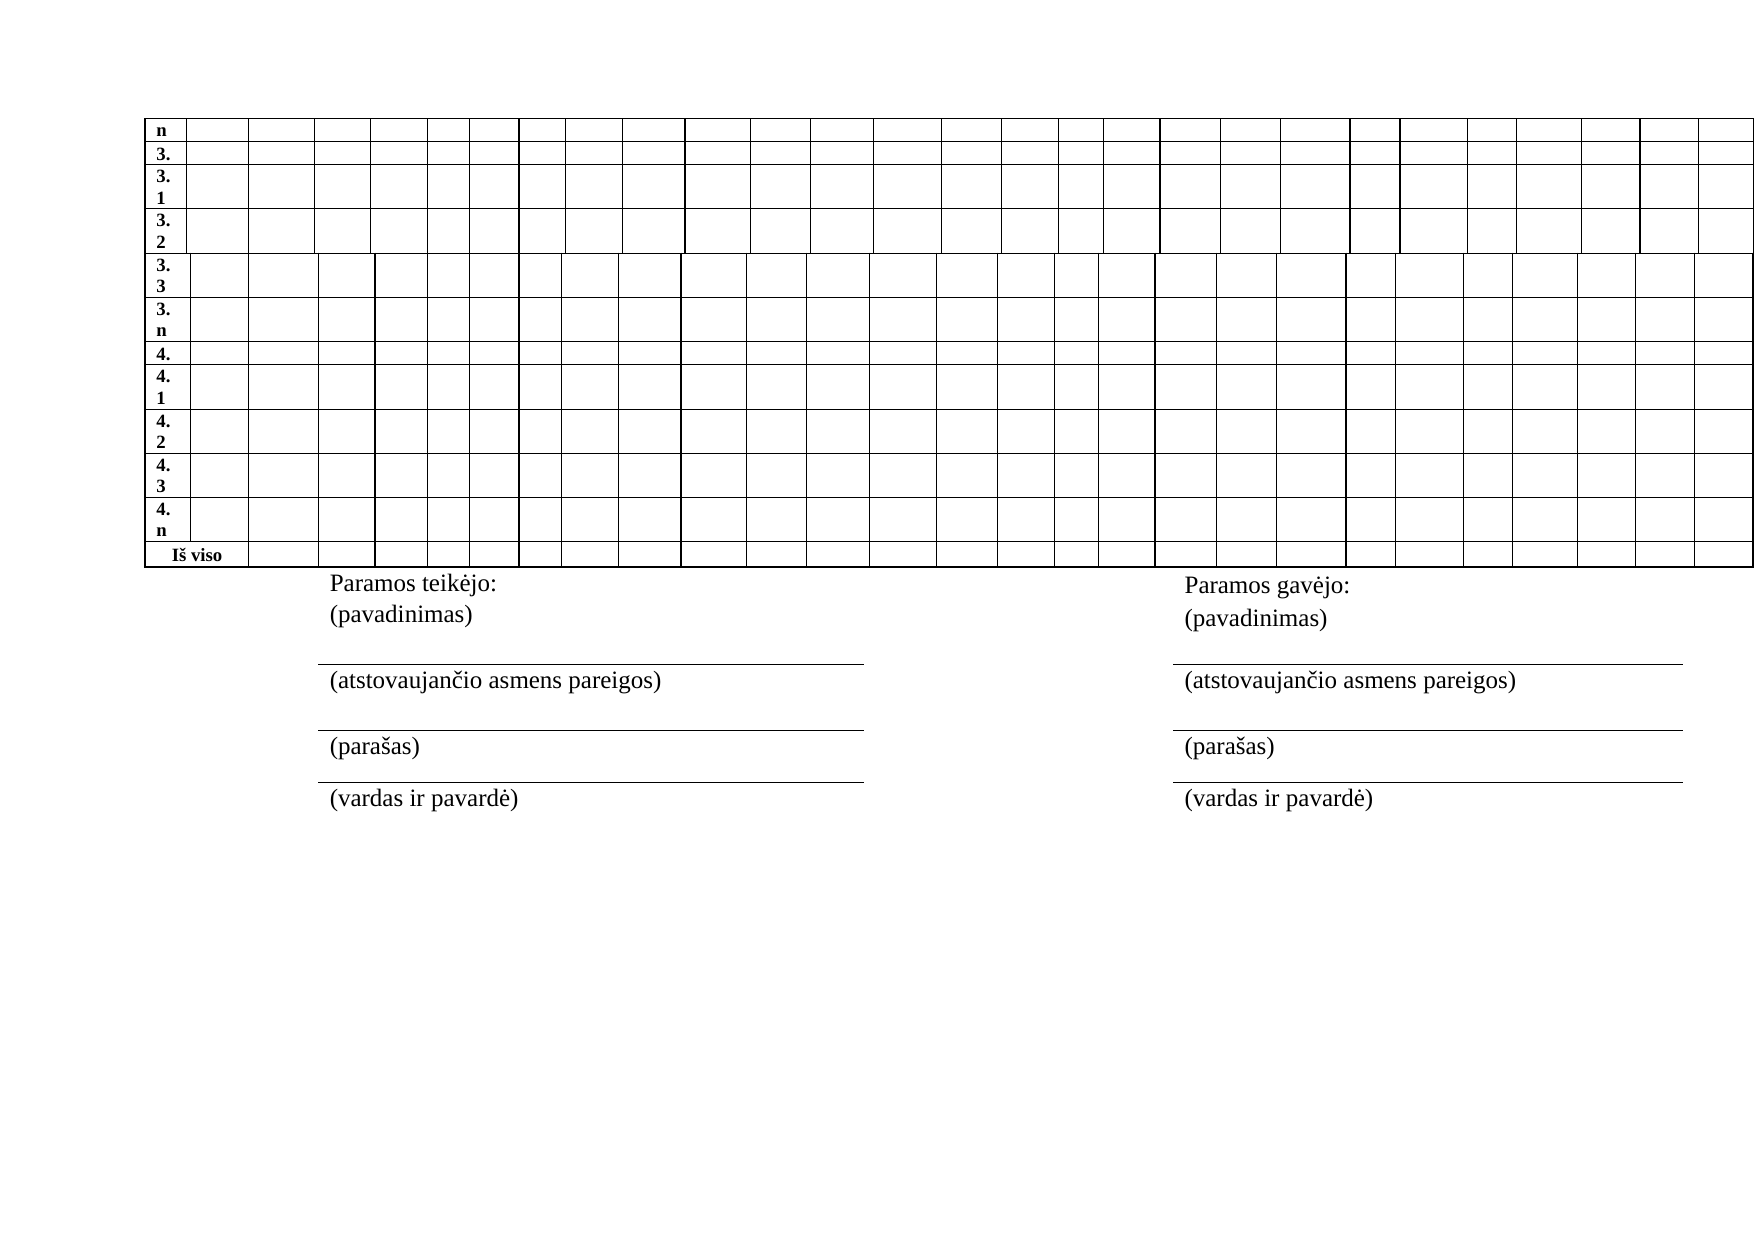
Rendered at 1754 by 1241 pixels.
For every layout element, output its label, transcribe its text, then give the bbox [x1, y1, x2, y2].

table_cell [470, 410, 518, 453]
table_cell [428, 298, 469, 341]
table_cell 4. [146, 342, 190, 364]
table_cell [117, 566, 145, 599]
table_cell (parašas) [1173, 731, 1683, 763]
table_cell [428, 498, 469, 541]
table_cell (pavadinimas) [318, 599, 864, 632]
table_cell [913, 568, 975, 599]
table_cell (pavadinimas) [1173, 599, 1683, 632]
table_cell [428, 119, 469, 141]
table_cell [249, 342, 318, 364]
table_cell [319, 454, 374, 497]
table_cell [1277, 410, 1345, 453]
table_cell [975, 697, 1019, 730]
table_cell [619, 365, 680, 408]
table_cell [1116, 782, 1173, 812]
table_cell [376, 498, 427, 541]
table_cell [1156, 365, 1216, 408]
table_cell [1695, 454, 1752, 497]
table_cell [1513, 410, 1577, 453]
table_cell [1002, 119, 1058, 141]
table_cell [619, 498, 680, 541]
table_cell [315, 142, 370, 164]
table_cell [1221, 119, 1280, 141]
table_cell [913, 664, 975, 697]
table_cell [1281, 119, 1349, 141]
table_cell [1464, 542, 1512, 566]
table_cell [623, 119, 684, 141]
table_cell [1002, 165, 1058, 208]
table_cell [870, 410, 936, 453]
table_cell [942, 165, 1001, 208]
table_cell [1055, 454, 1098, 497]
table_cell [807, 254, 869, 297]
table_cell [428, 165, 469, 208]
table_cell [191, 254, 248, 297]
table_cell [1277, 454, 1345, 497]
table_cell [203, 730, 318, 763]
table_cell [1277, 254, 1345, 297]
table_cell [1636, 298, 1694, 341]
table_cell [1217, 342, 1276, 364]
table_cell [1396, 298, 1463, 341]
table_cell [874, 165, 941, 208]
table_cell [376, 342, 427, 364]
table_cell [623, 209, 684, 252]
table_cell [864, 568, 913, 599]
table_cell [807, 498, 869, 541]
table_cell [1277, 365, 1345, 408]
table_cell [249, 542, 318, 566]
table_cell [376, 454, 427, 497]
table_cell [428, 365, 469, 408]
table_cell [1075, 568, 1116, 599]
table_cell [319, 498, 374, 541]
table_cell [1075, 730, 1116, 763]
table_cell [562, 254, 618, 297]
table_cell [1055, 365, 1098, 408]
table_cell [874, 209, 941, 252]
table_cell [562, 498, 618, 541]
table_cell [1636, 342, 1694, 364]
table_cell [864, 782, 913, 812]
table_cell [686, 209, 750, 252]
table_cell [249, 165, 314, 208]
table_cell [1075, 664, 1116, 697]
table_cell [1578, 298, 1635, 341]
table_cell [682, 410, 746, 453]
table_cell [562, 342, 618, 364]
table_cell [520, 365, 561, 408]
table_cell [319, 410, 374, 453]
table_cell [1059, 209, 1103, 252]
table_cell [747, 254, 806, 297]
table_cell [1513, 254, 1577, 297]
table_cell [1513, 298, 1577, 341]
table_cell [682, 498, 746, 541]
table_cell [1075, 697, 1116, 730]
table_cell [1641, 142, 1698, 164]
table_cell [470, 119, 518, 141]
table_cell [117, 497, 144, 541]
table_cell [191, 365, 248, 408]
table_cell [520, 165, 565, 208]
table_cell (vardas ir pavardė) [318, 783, 864, 812]
table_cell [376, 410, 427, 453]
table_cell [1636, 454, 1694, 497]
table_cell [117, 599, 145, 632]
table_cell [811, 119, 873, 141]
table_cell [1401, 119, 1467, 141]
table_cell [117, 664, 145, 697]
table_cell [315, 209, 370, 252]
table_cell [376, 298, 427, 341]
table_cell [191, 298, 248, 341]
table_cell [751, 209, 810, 252]
table_cell [1347, 254, 1395, 297]
table_cell [566, 209, 622, 252]
table_cell [187, 165, 248, 208]
table_cell [747, 365, 806, 408]
table_cell [1156, 498, 1216, 541]
table_cell [1578, 498, 1635, 541]
table_cell [117, 341, 144, 364]
table_cell [1002, 142, 1058, 164]
table_cell [566, 119, 622, 141]
table_cell [1281, 209, 1349, 252]
table_cell [249, 365, 318, 408]
table_cell [1156, 410, 1216, 453]
table_cell [975, 730, 1019, 763]
table_cell [470, 298, 518, 341]
table_cell [1396, 410, 1463, 453]
table_cell [1104, 142, 1159, 164]
table_cell [864, 664, 913, 697]
table_cell (vardas ir pavardė) [1173, 783, 1683, 812]
table_cell 3.3 [146, 254, 190, 297]
table_cell [874, 119, 941, 141]
table_cell [1173, 763, 1683, 782]
table_cell [864, 599, 913, 632]
table_cell 3.n [146, 298, 190, 341]
table_cell [249, 254, 318, 297]
table_cell [203, 599, 318, 632]
table_cell [1351, 209, 1399, 252]
table_cell [145, 782, 203, 812]
table_cell [1161, 165, 1220, 208]
table_cell [1351, 119, 1399, 141]
table_cell [998, 298, 1054, 341]
table_cell [1277, 498, 1345, 541]
table_cell [428, 342, 469, 364]
table_cell [1641, 119, 1698, 141]
table_cell [998, 342, 1054, 364]
table_cell [1699, 142, 1753, 164]
table_cell [319, 254, 374, 297]
table_cell [249, 298, 318, 341]
table_cell [619, 342, 680, 364]
table_cell 3.1 [146, 165, 186, 208]
table_cell [1277, 298, 1345, 341]
table_cell [1683, 763, 1754, 782]
table_cell [470, 254, 518, 297]
table_cell [1221, 165, 1280, 208]
table_cell [1699, 119, 1753, 141]
table_cell [1401, 165, 1467, 208]
table_cell [870, 454, 936, 497]
table_cell [870, 298, 936, 341]
table_cell [998, 410, 1054, 453]
table_cell [1578, 342, 1635, 364]
table_cell [682, 542, 746, 566]
table_cell [1396, 254, 1463, 297]
table_cell [1104, 209, 1159, 252]
table_cell [203, 697, 318, 730]
table_cell [1513, 454, 1577, 497]
table_cell [807, 298, 869, 341]
table_cell [1699, 165, 1753, 208]
table_cell [1217, 410, 1276, 453]
table_cell [1104, 165, 1159, 208]
table_cell [1396, 342, 1463, 364]
table_cell [1156, 254, 1216, 297]
table_cell [318, 632, 864, 664]
table_cell [470, 454, 518, 497]
table_cell [619, 454, 680, 497]
table_cell [1641, 165, 1698, 208]
table_cell [1221, 142, 1280, 164]
table_cell [145, 763, 203, 782]
table_cell [1695, 498, 1752, 541]
table_cell [1347, 498, 1395, 541]
table_cell [1396, 454, 1463, 497]
table_cell [371, 142, 427, 164]
table_cell [203, 568, 318, 599]
table_cell [1217, 542, 1276, 566]
table_cell [1055, 542, 1098, 566]
table_cell [562, 365, 618, 408]
table_cell [807, 542, 869, 566]
table_cell [870, 365, 936, 408]
table_cell 4.1 [146, 365, 190, 408]
table_cell [319, 365, 374, 408]
table_cell [1075, 782, 1116, 812]
table_cell [117, 782, 145, 812]
table_cell [1099, 542, 1154, 566]
table_cell [117, 453, 144, 497]
table_cell [1277, 542, 1345, 566]
table_cell [249, 498, 318, 541]
table_cell [203, 664, 318, 697]
table_cell [1019, 730, 1075, 763]
table_cell [1019, 632, 1075, 664]
table_cell [937, 342, 997, 364]
table_cell [1468, 209, 1516, 252]
table_cell [1683, 632, 1754, 664]
table_cell (atstovaujančio asmens pareigos) [318, 665, 864, 697]
table_cell [1517, 209, 1581, 252]
table_cell [1582, 165, 1639, 208]
table_cell [1116, 632, 1173, 664]
table_cell [376, 365, 427, 408]
table_cell [470, 542, 518, 566]
table_cell [682, 454, 746, 497]
table_cell [1075, 599, 1116, 632]
table_cell [428, 209, 469, 252]
table_cell [751, 119, 810, 141]
table_cell [318, 697, 864, 730]
table_cell [686, 119, 750, 141]
table_cell [619, 410, 680, 453]
table_cell [870, 342, 936, 364]
table_cell [975, 632, 1019, 664]
table_cell [1116, 599, 1173, 632]
table_cell [319, 298, 374, 341]
table_cell [249, 410, 318, 453]
table_cell [1217, 298, 1276, 341]
table_cell [1347, 342, 1395, 364]
table_cell [1173, 632, 1683, 664]
table_cell [145, 697, 203, 730]
table_cell [1099, 342, 1154, 364]
table_cell [1104, 119, 1159, 141]
table_cell Paramos teikėjo: [318, 568, 864, 599]
table_cell [1695, 342, 1752, 364]
table_cell [682, 298, 746, 341]
table_cell [623, 165, 684, 208]
table_cell [937, 498, 997, 541]
table_cell [117, 763, 145, 782]
table_cell [1517, 119, 1581, 141]
table_cell [117, 697, 145, 730]
table_cell [747, 298, 806, 341]
table_cell [371, 209, 427, 252]
table_cell [1347, 542, 1395, 566]
table_cell [864, 730, 913, 763]
table_cell [1116, 664, 1173, 697]
table_cell [1059, 119, 1103, 141]
table_cell [1055, 254, 1098, 297]
table_cell [937, 298, 997, 341]
table_cell [1578, 254, 1635, 297]
table_cell [319, 342, 374, 364]
table_cell [913, 730, 975, 763]
table_cell [1055, 298, 1098, 341]
table_cell [1019, 763, 1075, 782]
table_cell [1636, 365, 1694, 408]
table_cell [1396, 542, 1463, 566]
table_cell [1099, 454, 1154, 497]
table_cell [1217, 498, 1276, 541]
table_cell [428, 454, 469, 497]
table_cell [1695, 254, 1752, 297]
table_cell [249, 142, 314, 164]
table_cell [1161, 119, 1220, 141]
table_cell [1116, 763, 1173, 782]
table_cell [998, 365, 1054, 408]
table_cell [807, 410, 869, 453]
table_cell [1464, 254, 1512, 297]
table_cell [520, 410, 561, 453]
table_cell [1464, 298, 1512, 341]
table_cell [682, 342, 746, 364]
table_cell [117, 141, 144, 164]
table_cell [870, 542, 936, 566]
table_cell [998, 498, 1054, 541]
table_cell [998, 542, 1054, 566]
table_cell [686, 165, 750, 208]
table_cell [520, 142, 565, 164]
table_cell [1019, 782, 1075, 812]
table_cell [623, 142, 684, 164]
table_cell [315, 119, 370, 141]
table_cell [998, 254, 1054, 297]
table_cell [1464, 365, 1512, 408]
table_cell [811, 209, 873, 252]
table_cell [520, 454, 561, 497]
table_cell [1217, 365, 1276, 408]
table_cell [1351, 142, 1399, 164]
table_cell [428, 254, 469, 297]
table_cell [1517, 165, 1581, 208]
table_cell [751, 142, 810, 164]
table_cell [1347, 298, 1395, 341]
table_cell 4.3 [146, 454, 190, 497]
table_cell [870, 254, 936, 297]
table_cell [1578, 454, 1635, 497]
table_cell [913, 632, 975, 664]
table_cell [315, 165, 370, 208]
table_cell [682, 254, 746, 297]
table_cell [1099, 254, 1154, 297]
table_cell [1059, 142, 1103, 164]
table_cell [1683, 599, 1754, 632]
table_cell [187, 119, 248, 141]
table_cell [870, 498, 936, 541]
table_cell [1347, 454, 1395, 497]
table_cell [249, 209, 314, 252]
table_cell [747, 454, 806, 497]
table_cell (atstovaujančio asmens pareigos) [1173, 665, 1683, 697]
table_cell [1002, 209, 1058, 252]
table_cell [1464, 342, 1512, 364]
table_cell [1099, 365, 1154, 408]
table_cell [1281, 142, 1349, 164]
table_cell [520, 542, 561, 566]
table_cell [1396, 365, 1463, 408]
table_cell [937, 454, 997, 497]
table_cell [566, 142, 622, 164]
table_cell 3.2 [146, 209, 186, 252]
table_cell [145, 664, 203, 697]
table_cell [1513, 542, 1577, 566]
table_cell [1582, 119, 1639, 141]
table_cell [807, 365, 869, 408]
table_cell [1683, 697, 1754, 730]
table_cell [1116, 730, 1173, 763]
table_cell [807, 454, 869, 497]
table_cell [1464, 410, 1512, 453]
table_cell [864, 632, 913, 664]
table_cell [520, 298, 561, 341]
table_cell [1513, 365, 1577, 408]
table_cell [1099, 298, 1154, 341]
table_cell [562, 454, 618, 497]
table_cell [117, 164, 144, 208]
table_cell [1578, 365, 1635, 408]
table_cell [1396, 498, 1463, 541]
table_cell [1116, 568, 1173, 599]
table_cell [1347, 365, 1395, 408]
table_cell [807, 342, 869, 364]
table_cell [1513, 498, 1577, 541]
table_cell [566, 165, 622, 208]
table_cell [1578, 410, 1635, 453]
table_cell [1401, 142, 1467, 164]
table_cell [942, 209, 1001, 252]
table_cell [747, 342, 806, 364]
table_cell [117, 632, 145, 664]
table_cell 4.n [146, 498, 190, 541]
table_cell [470, 165, 518, 208]
table_cell [376, 254, 427, 297]
table_cell [1464, 498, 1512, 541]
table_cell [975, 599, 1019, 632]
table_cell [1513, 342, 1577, 364]
table_cell [942, 142, 1001, 164]
table_cell [520, 209, 565, 252]
table_cell [975, 568, 1019, 599]
table_cell [249, 119, 314, 141]
table_cell [562, 542, 618, 566]
table_cell [747, 498, 806, 541]
table_cell [1683, 568, 1754, 599]
table_cell [1699, 209, 1753, 252]
table_cell [145, 599, 203, 632]
table_cell 3. [146, 142, 186, 164]
table_cell [145, 730, 203, 763]
table_cell [470, 142, 518, 164]
table_cell [1161, 142, 1220, 164]
table_cell [998, 454, 1054, 497]
table_cell [191, 454, 248, 497]
table_cell [1641, 209, 1698, 252]
table_cell [249, 454, 318, 497]
table_cell [975, 763, 1019, 782]
table_cell [1019, 599, 1075, 632]
table_cell [1582, 209, 1639, 252]
table_cell [913, 697, 975, 730]
table_cell [145, 568, 203, 599]
table_cell Paramos gavėjo: [1173, 568, 1683, 599]
table_cell [191, 498, 248, 541]
table_cell [203, 632, 318, 664]
table_cell [371, 119, 427, 141]
table_cell [937, 410, 997, 453]
table_cell [1055, 342, 1098, 364]
table_cell [619, 542, 680, 566]
table_cell [864, 697, 913, 730]
table_cell [811, 165, 873, 208]
table_cell [520, 498, 561, 541]
table_cell [562, 298, 618, 341]
table_cell [1277, 342, 1345, 364]
table_cell [187, 209, 248, 252]
table_cell [975, 664, 1019, 697]
table_cell [1636, 254, 1694, 297]
table_cell [520, 119, 565, 141]
table_cell [428, 410, 469, 453]
table_cell [1636, 498, 1694, 541]
table_cell [1217, 254, 1276, 297]
table_cell [751, 165, 810, 208]
table_cell [1695, 298, 1752, 341]
table_cell [470, 365, 518, 408]
table_cell [1116, 697, 1173, 730]
table_cell [520, 254, 561, 297]
table_cell [1281, 165, 1349, 208]
table_cell [1468, 119, 1516, 141]
table_cell [1683, 730, 1754, 763]
table_cell [117, 730, 145, 763]
table_cell [117, 409, 144, 453]
table_cell [942, 119, 1001, 141]
table_cell [1695, 365, 1752, 408]
table_cell [937, 542, 997, 566]
table_cell [117, 541, 144, 566]
table_cell [1075, 763, 1116, 782]
table_cell [747, 542, 806, 566]
table_cell [117, 208, 144, 252]
table_cell [1019, 697, 1075, 730]
table_cell [191, 410, 248, 453]
table_cell [117, 297, 144, 341]
table_cell 4.2 [146, 410, 190, 453]
table_cell [1099, 498, 1154, 541]
table_cell [1636, 410, 1694, 453]
table_cell [117, 364, 144, 408]
table_cell [913, 599, 975, 632]
table_cell [1075, 632, 1116, 664]
table_cell (parašas) [318, 731, 864, 763]
table_cell [1683, 782, 1754, 812]
table_cell [937, 365, 997, 408]
table_cell [619, 254, 680, 297]
table_cell Iš viso [146, 542, 248, 566]
table_cell [1636, 542, 1694, 566]
table_cell [811, 142, 873, 164]
table_cell [686, 142, 750, 164]
table_cell [1464, 454, 1512, 497]
table_cell [470, 498, 518, 541]
table_cell [1683, 664, 1754, 697]
table_cell [975, 782, 1019, 812]
table_cell [1347, 410, 1395, 453]
table_cell [1351, 165, 1399, 208]
table_cell [1221, 209, 1280, 252]
table_cell [1401, 209, 1467, 252]
table_cell [619, 298, 680, 341]
table_cell [1582, 142, 1639, 164]
table_cell [1578, 542, 1635, 566]
table_cell [1217, 454, 1276, 497]
table_cell [874, 142, 941, 164]
table_cell [913, 763, 975, 782]
table_cell [203, 782, 318, 812]
table_cell [191, 342, 248, 364]
table_cell [562, 410, 618, 453]
table_cell [1695, 410, 1752, 453]
table_cell [428, 142, 469, 164]
table_cell [1055, 410, 1098, 453]
table_cell n [146, 119, 186, 141]
table_cell [117, 118, 144, 141]
table_cell [470, 342, 518, 364]
table_cell [1517, 142, 1581, 164]
table_cell [1156, 342, 1216, 364]
table_cell [318, 763, 864, 782]
table_cell [1059, 165, 1103, 208]
table_cell [117, 253, 144, 297]
table_cell [747, 410, 806, 453]
table_cell [203, 763, 318, 782]
table_cell [1695, 542, 1752, 566]
table_cell [371, 165, 427, 208]
table_cell [1019, 568, 1075, 599]
table_cell [682, 365, 746, 408]
table_cell [1156, 542, 1216, 566]
table_cell [470, 209, 518, 252]
table_cell [1156, 298, 1216, 341]
table_cell [187, 142, 248, 164]
table_cell [428, 542, 469, 566]
table_cell [1468, 142, 1516, 164]
table_cell [1019, 664, 1075, 697]
table_cell [1055, 498, 1098, 541]
table_cell [520, 342, 561, 364]
table_cell [376, 542, 427, 566]
table_cell [864, 763, 913, 782]
table_cell [913, 782, 975, 812]
table_cell [1173, 697, 1683, 730]
table_cell [1161, 209, 1220, 252]
table_cell [937, 254, 997, 297]
table_cell [1099, 410, 1154, 453]
table_cell [319, 542, 374, 566]
table_cell [1468, 165, 1516, 208]
table_cell [1156, 454, 1216, 497]
table_cell [145, 632, 203, 664]
